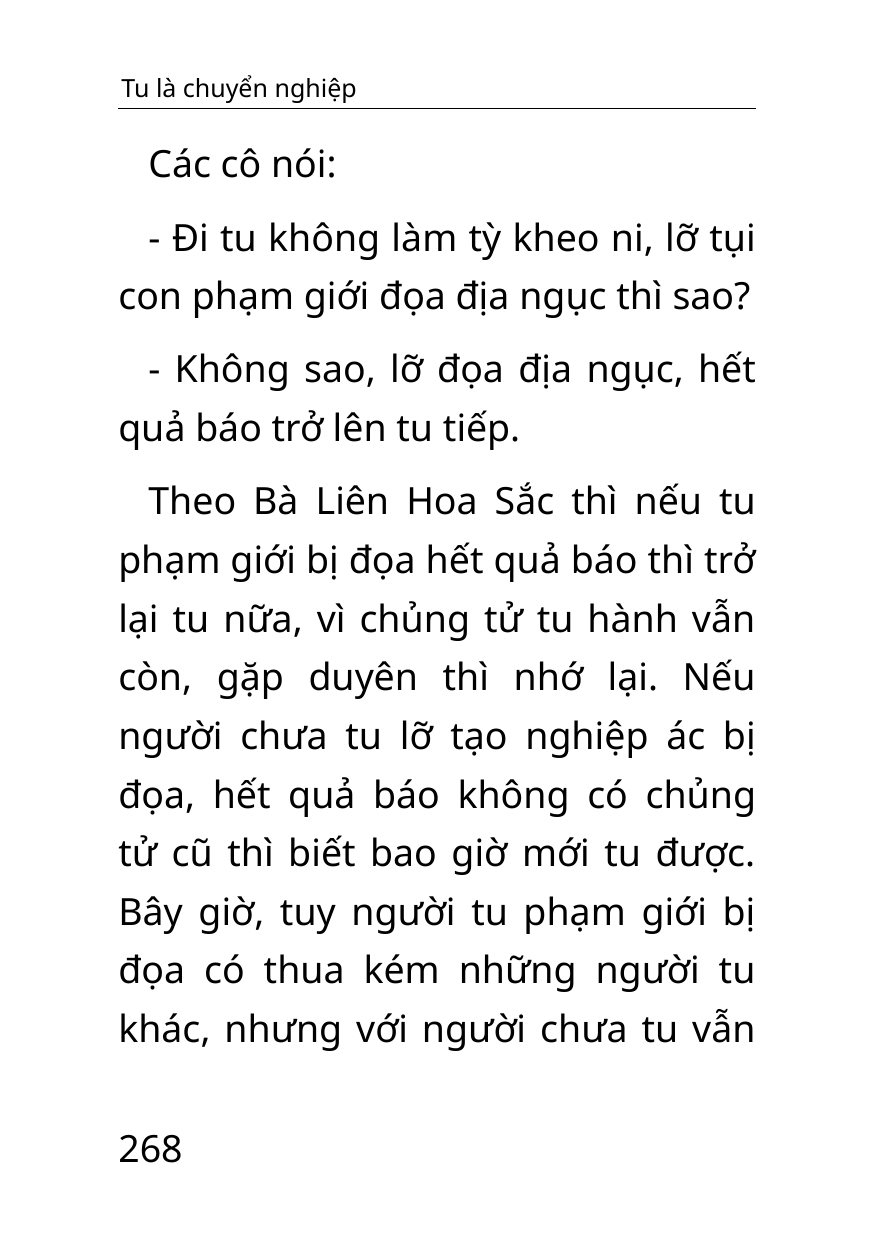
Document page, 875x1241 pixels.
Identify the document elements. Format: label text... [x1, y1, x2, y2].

text - Đi tu không làm tỳ kheo ni, lỡ tụi con phạm giới đọa địa ngục thì sao? [118, 211, 756, 321]
text Các cô nói: [118, 138, 756, 189]
text Theo Bà Liên Hoa Sắc thì nếu tu phạm giới bị đọa hết quả báo thì trở lại tu nữa, vì chủng tử tu hành vẫn còn, gặp duyên thì nhớ lại. Nếu người chưa tu lỡ tạo nghiệp ác bị đọa, hết quả báo không có chủng tử cũ thì biết bao giờ mới tu được. Bây giờ, tuy người tu phạm giới bị đọa có thua kém những người tu khác, nhưng với người chưa tu vẫn [118, 475, 756, 1053]
text - Không sao, lỡ đọa địa ngục, hết quả báo trở lên tu tiếp. [118, 343, 756, 452]
